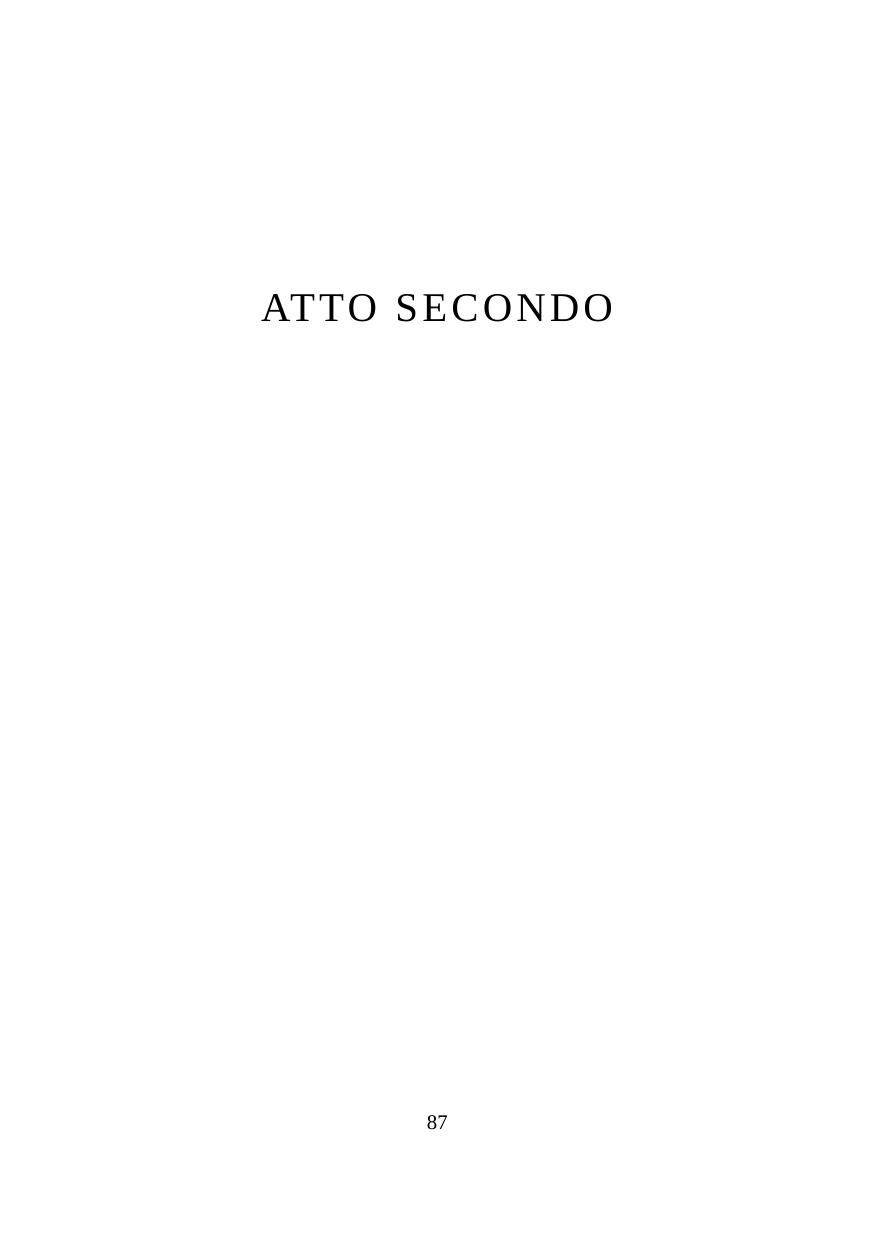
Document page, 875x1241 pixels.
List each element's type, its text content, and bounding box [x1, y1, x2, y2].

subtitle ATTO SECONDO [106, 283, 768, 330]
